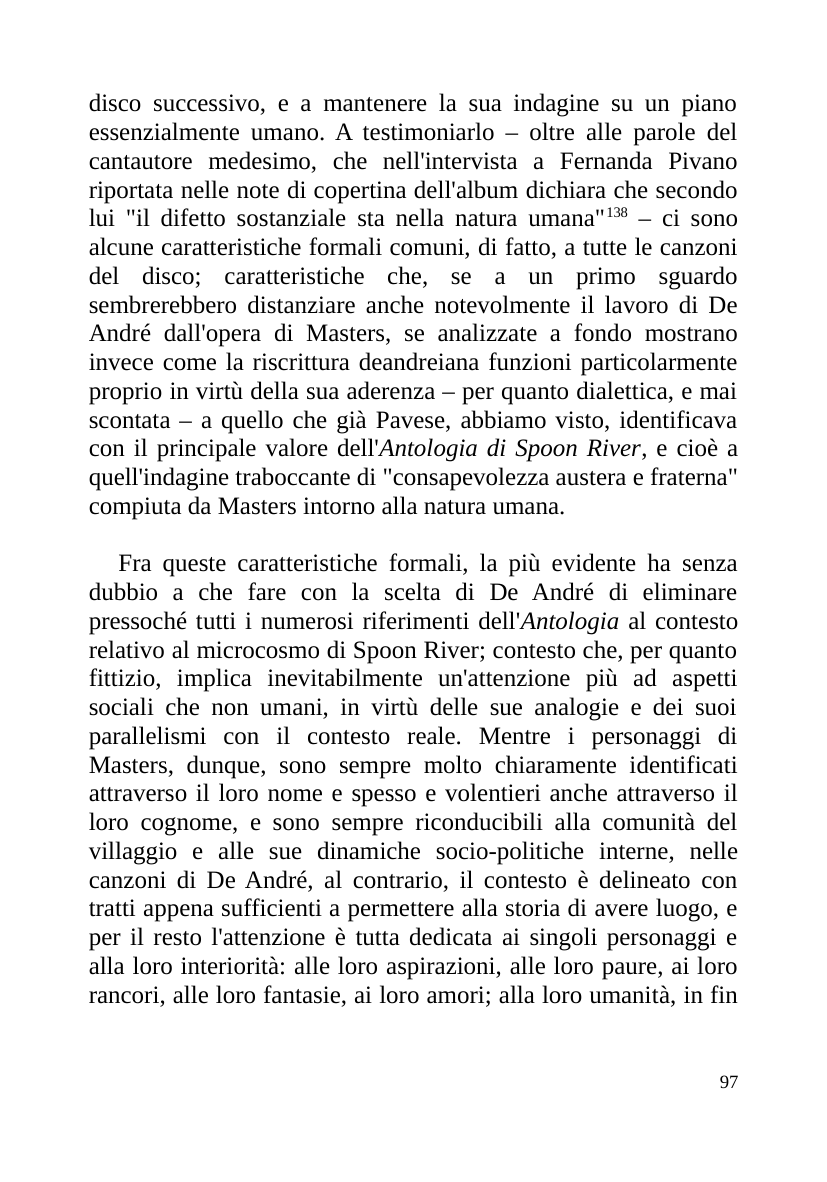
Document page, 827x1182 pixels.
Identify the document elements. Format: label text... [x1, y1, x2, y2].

text Fra queste caratteristiche formali, la più evidente ha senza dubbio a che fare con la scelta di De André di eliminare pressoché tutti i numerosi riferimenti dell'Antologia al contesto relativo al microcosmo di Spoon River; contesto che, per quanto fittizio, implica inevitabilmente un'attenzione più ad aspetti sociali che non umani, in virtù delle sue analogie e dei suoi parallelismi con il contesto reale. Mentre i personaggi di Masters, dunque, sono sempre molto chiaramente identificati attraverso il loro nome e spesso e volentieri anche attraverso il loro cognome, e sono sempre riconducibili alla comunità del villaggio e alle sue dinamiche socio-politiche interne, nelle canzoni di De André, al contrario, il contesto è delineato con tratti appena sufficienti a permettere alla storia di avere luogo, e per il resto l'attenzione è tutta dedicata ai singoli personaggi e alla loro interiorità: alle loro aspirazioni, alle loro paure, ai loro rancori, alle loro fantasie, ai loro amori; alla loro umanità, in fin [88, 548, 738, 1008]
text disco successivo, e a mantenere la sua indagine su un piano essenzialmente umano. A testimoniarlo – oltre alle parole del cantautore medesimo, che nell'intervista a Fernanda Pivano riportata nelle note di copertina dell'album dichiara che secondo lui "il difetto sostanziale sta nella natura umana" – ci sono alcune caratteristiche formali comuni, di fatto, a tutte le canzoni del disco; caratteristiche che, se a un primo sguardo sembrerebbero distanziare anche notevolmente il lavoro di De André dall'opera di Masters, se analizzate a fondo mostrano invece come la riscrittura deandreiana funzioni particolarmente proprio in virtù della sua aderenza – per quanto dialettica, e mai scontata – a quello che già Pavese, abbiamo visto, identificava con il principale valore dell'Antologia di Spoon River, e cioè a quell'indagine traboccante di "consapevolezza austera e fraterna" compiuta da Masters intorno alla natura umana. [88, 88, 738, 520]
